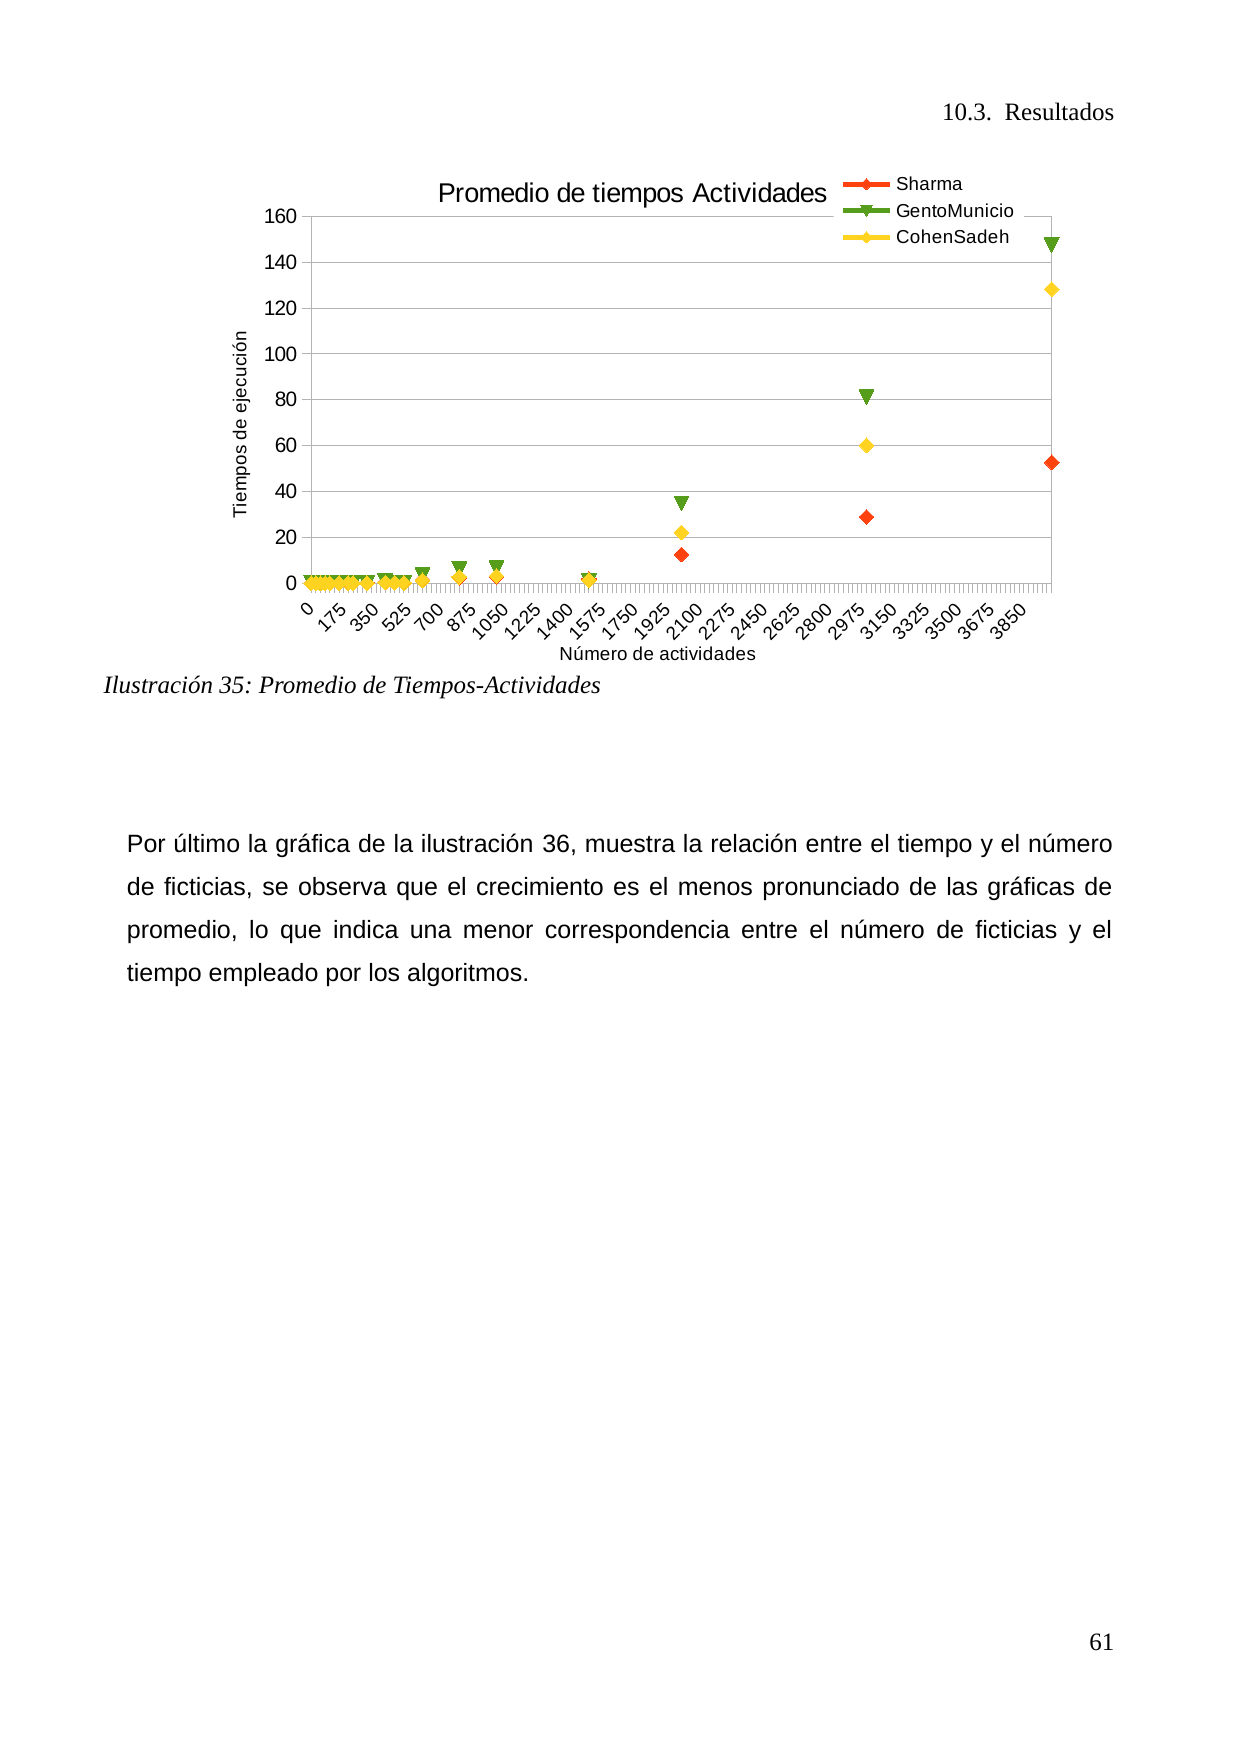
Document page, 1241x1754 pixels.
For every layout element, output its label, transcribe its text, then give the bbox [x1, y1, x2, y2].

text Ilustración 35: Promedio de Tiempos-Actividades [103, 169, 1193, 699]
text Por último la gráfica de la ilustración 36, muestra la relación entre el tiempo y el número de ficticias, se observa que el crecimiento es el menos pronunciado de las gráficas de promedio, lo que indica una menor correspondencia entre el número de ficticias y el tiempo empleado por los algoritmos. [127, 829, 1114, 987]
